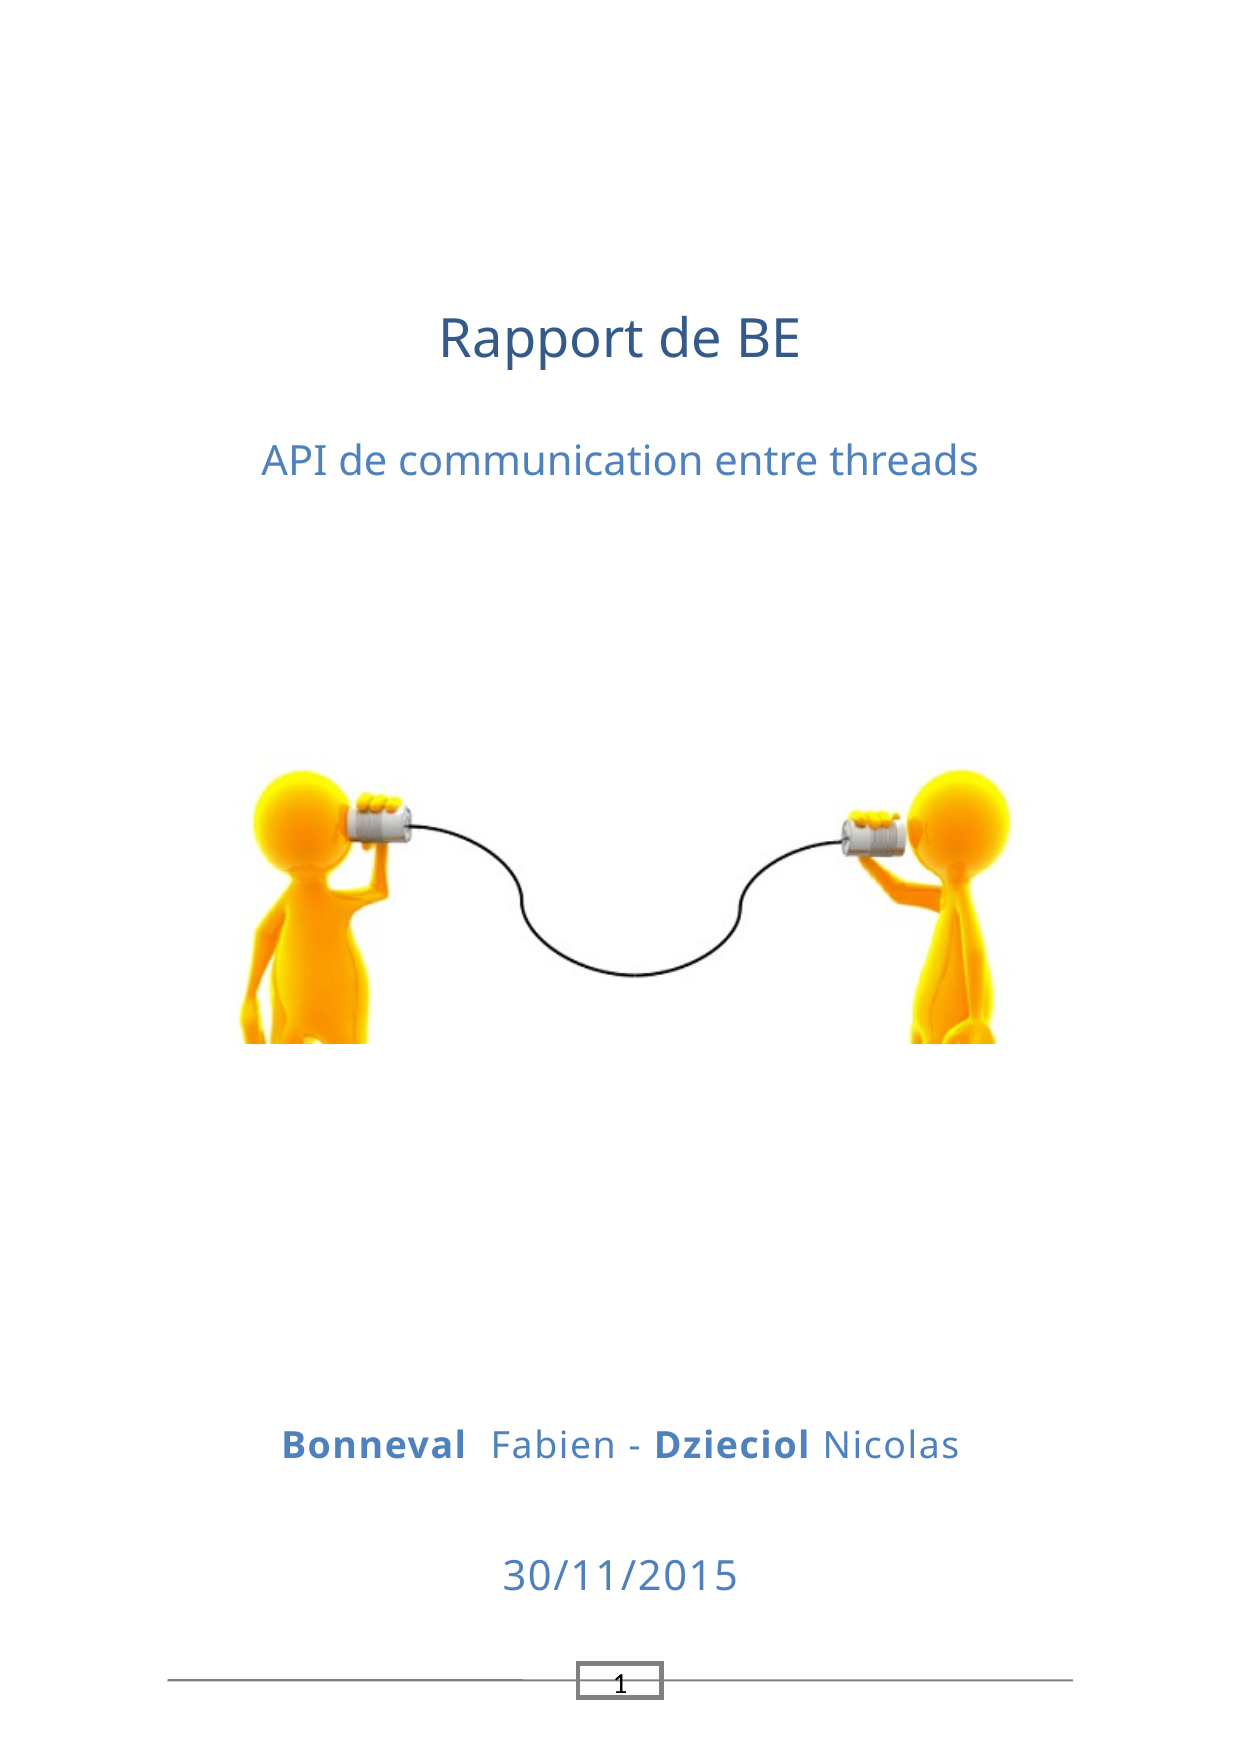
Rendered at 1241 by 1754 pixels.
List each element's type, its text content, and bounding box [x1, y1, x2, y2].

subtitle 30/11/2015 [148, 1546, 1093, 1603]
picture [159, 702, 1082, 1044]
subtitle API de communication entre threads [148, 431, 1093, 488]
subtitle Rapport de BE [148, 299, 1093, 373]
subtitle Bonneval Fabien - Dzieciol Nicolas [148, 1418, 1093, 1469]
